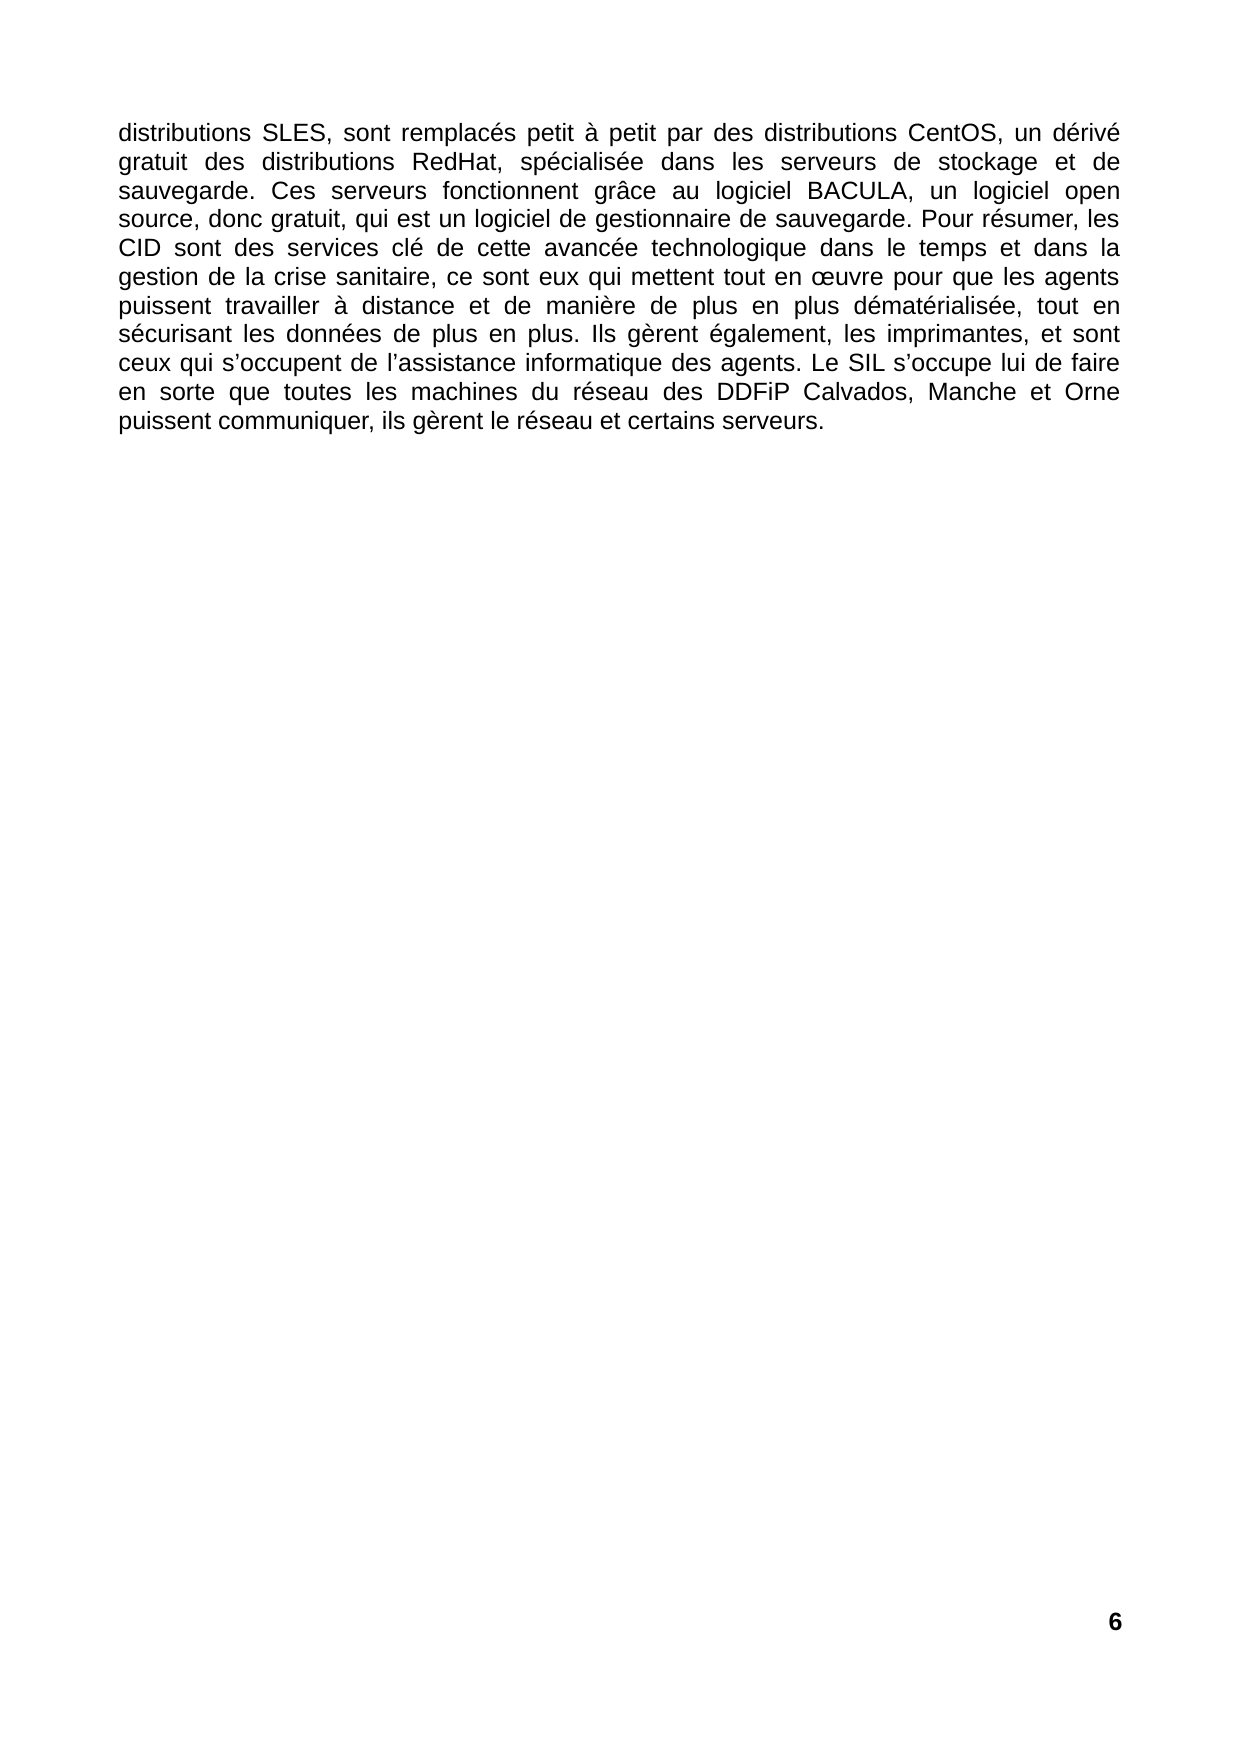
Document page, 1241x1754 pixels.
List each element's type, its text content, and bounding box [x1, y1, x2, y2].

text distributions SLES, sont remplacés petit à petit par des distributions CentOS, un dérivé gratuit des distributions RedHat, spécialisée dans les serveurs de stockage et de sauvegarde. Ces serveurs fonctionnent grâce au logiciel BACULA, un logiciel open source, donc gratuit, qui est un logiciel de gestionnaire de sauvegarde. Pour résumer, les CID sont des services clé de cette avancée technologique dans le temps et dans la gestion de la crise sanitaire, ce sont eux qui mettent tout en œuvre pour que les agents puissent travailler à distance et de manière de plus en plus dématérialisée, tout en sécurisant les données de plus en plus. Ils gèrent également, les imprimantes, et sont ceux qui s’occupent de l’assistance informatique des agents. Le SIL s’occupe lui de faire en sorte que toutes les machines du réseau des DDFiP Calvados, Manche et Orne puissent communiquer, ils gèrent le réseau et certains serveurs. [118, 118, 1122, 434]
